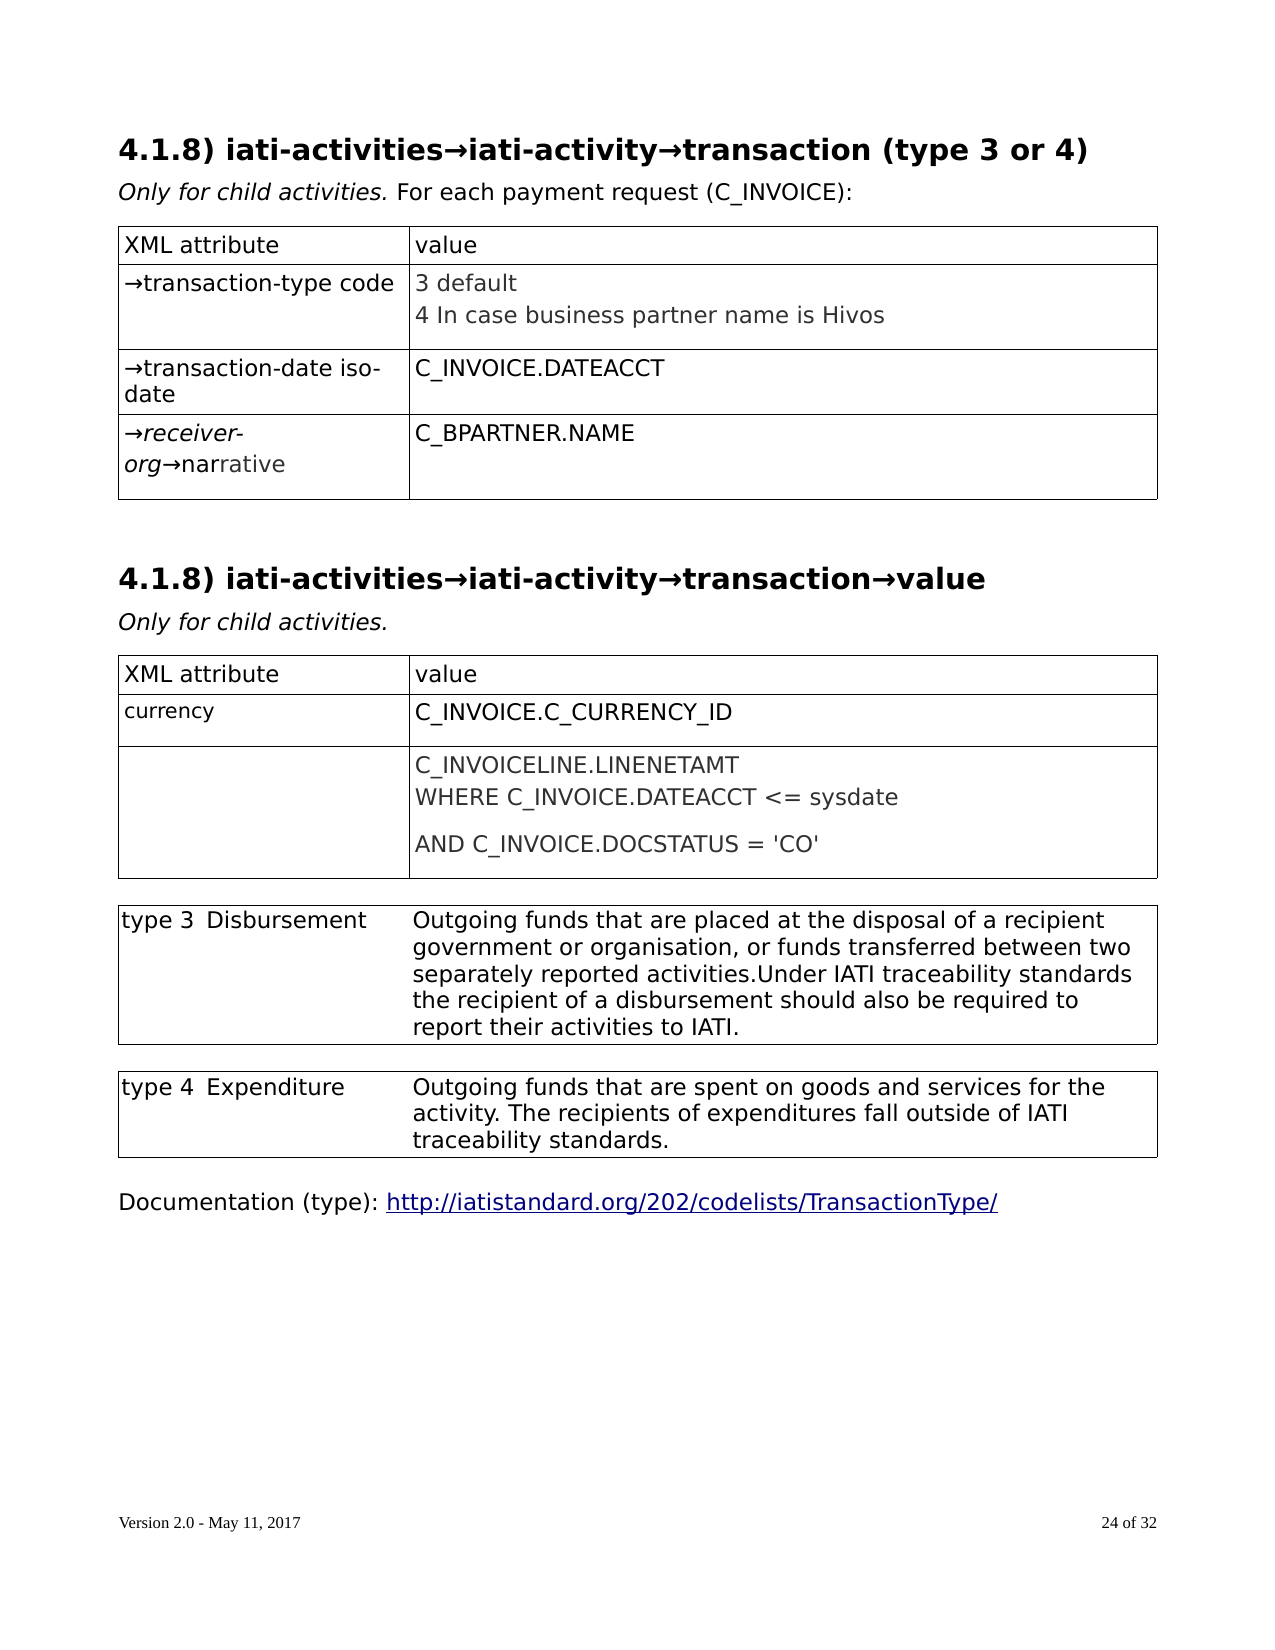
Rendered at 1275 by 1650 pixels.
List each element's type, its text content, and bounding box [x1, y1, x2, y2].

text Only for child activities. [118, 609, 1157, 635]
subtitle 4.1.8) iati-activities→iati-activity→transaction (type 3 or 4) [118, 133, 1157, 167]
table_header XML attribute [119, 656, 409, 693]
table_cell [119, 747, 409, 878]
table_cell →receiver-org→narrative [119, 415, 409, 499]
table_header Outgoing funds that are placed at the disposal of a recipient government or organisation, or funds transferred between two separately reported activities.Under IATI traceability standards the recipient of a disbursement should also be required to report their activities to IATI. [409, 906, 1157, 1044]
table_header XML attribute [119, 227, 409, 264]
table_header type 4 [119, 1072, 203, 1157]
table_header Outgoing funds that are spent on goods and services for the activity. The recipients of expenditures fall outside of IATI traceability standards. [409, 1072, 1157, 1157]
text Only for child activities. For each payment request (C_INVOICE): [118, 179, 1157, 206]
table_header Expenditure [203, 1072, 409, 1157]
table_cell currency [119, 695, 409, 746]
table_cell C_INVOICE.DATEACCT [410, 350, 1157, 414]
table_cell C_INVOICELINE.LINENETAMT WHERE C_INVOICE.DATEACCT <= sysdate AND C_INVOICE.DOCSTATUS = 'CO' [410, 747, 1157, 878]
table_cell 3 default 4 In case business partner name is Hivos [410, 265, 1157, 349]
table_header Disbursement [203, 906, 409, 1044]
table_header value [410, 227, 1157, 264]
table_cell →transaction-type code [119, 265, 409, 349]
subtitle 4.1.8) iati-activities→iati-activity→transaction→value [118, 562, 1157, 596]
table_header value [410, 656, 1157, 693]
text Documentation (type): http://iatistandard.org/202/codelists/TransactionType/ [118, 1158, 1157, 1216]
table_cell C_INVOICE.C_CURRENCY_ID [410, 695, 1157, 746]
table_cell →transaction-date iso-date [119, 350, 409, 414]
table_header type 3 [119, 906, 203, 1044]
table_cell C_BPARTNER.NAME [410, 415, 1157, 499]
